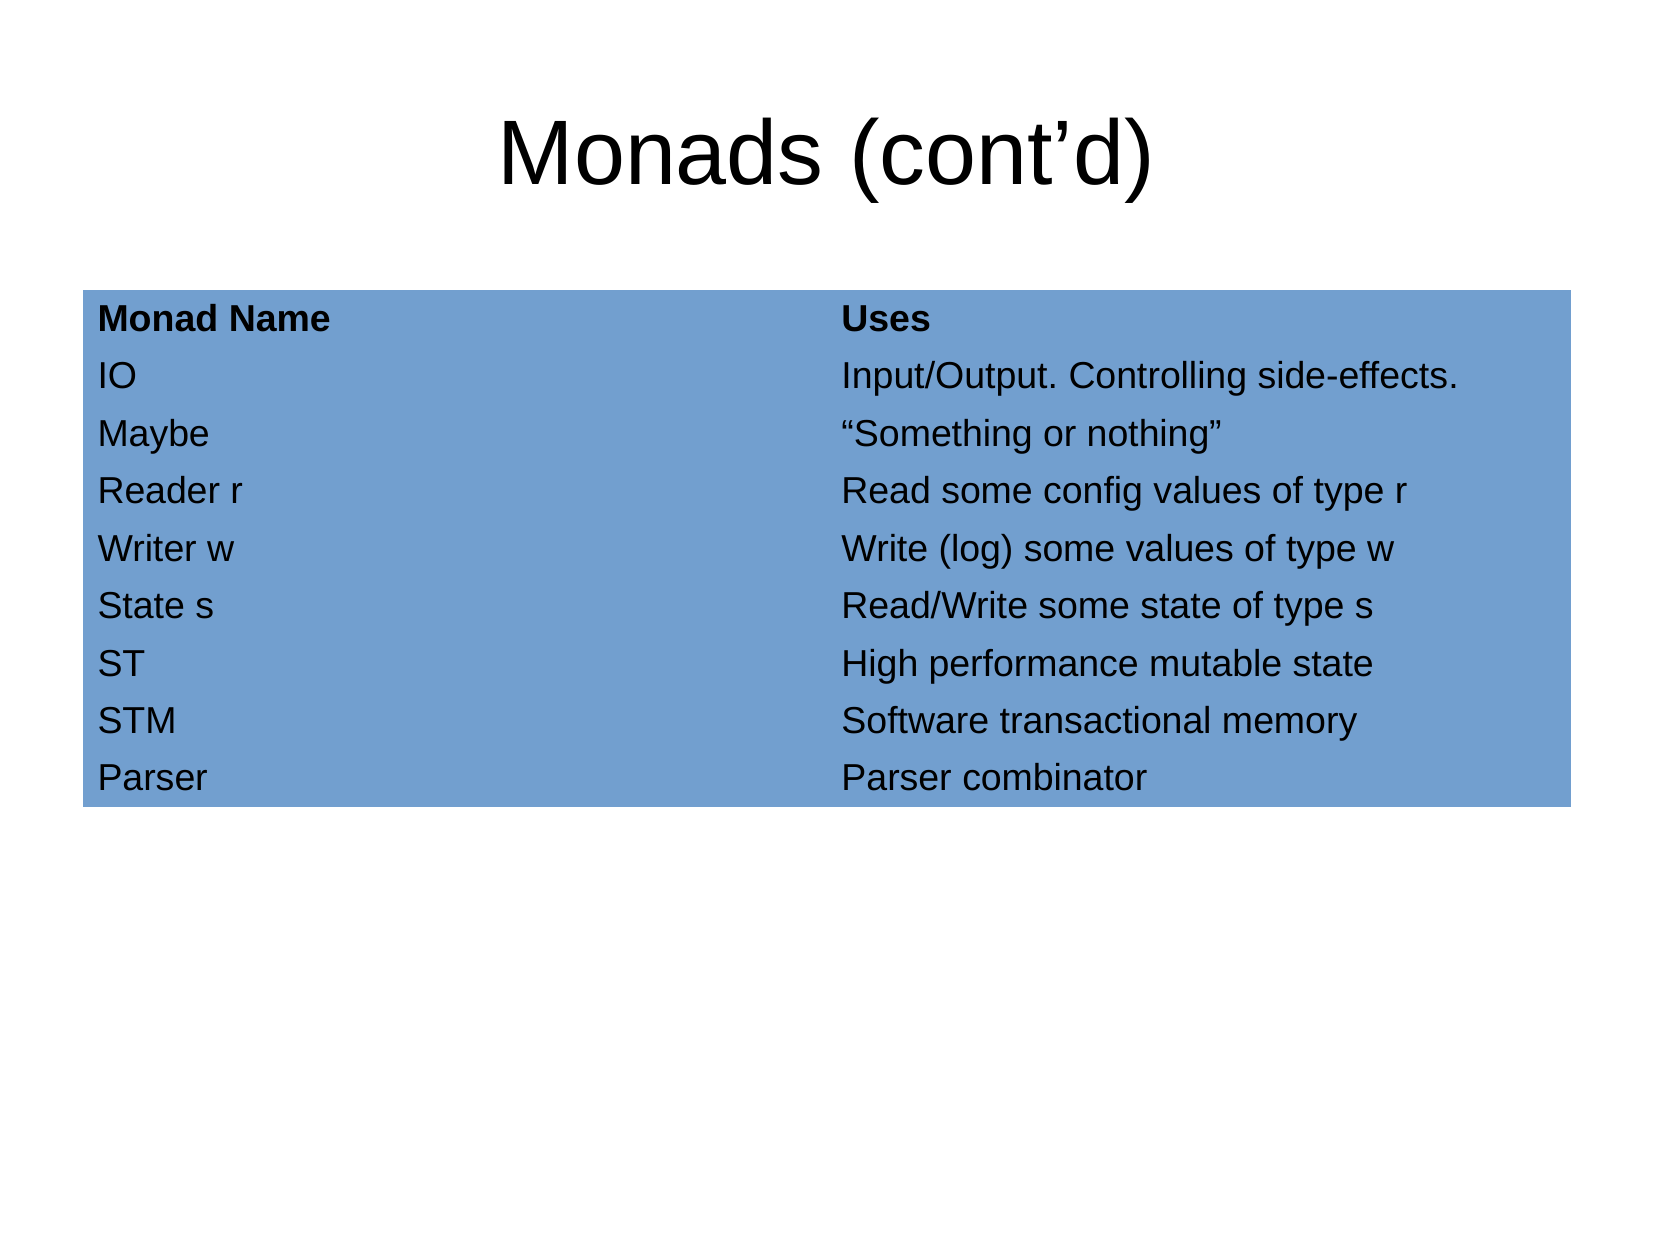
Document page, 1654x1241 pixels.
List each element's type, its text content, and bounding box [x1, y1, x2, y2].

table_cell Write (log) some values of type w [827, 520, 1571, 577]
table_cell High performance mutable state [827, 635, 1571, 692]
table_header Uses [827, 290, 1571, 348]
table_cell State s [83, 577, 827, 635]
title Monads (cont’d) [82, 49, 1571, 257]
table_cell Parser [83, 749, 827, 807]
table_cell STM [83, 692, 827, 749]
table_header Monad Name [83, 290, 827, 348]
table_cell IO [83, 348, 827, 405]
table_cell Reader r [83, 462, 827, 520]
table_cell Parser combinator [827, 749, 1571, 807]
table_cell Software transactional memory [827, 692, 1571, 749]
table_cell Read some config values of type r [827, 462, 1571, 520]
table_cell ST [83, 635, 827, 692]
table_cell Input/Output. Controlling side-effects. [827, 348, 1571, 405]
table_cell Maybe [83, 405, 827, 462]
table_cell Read/Write some state of type s [827, 577, 1571, 635]
table_cell “Something or nothing” [827, 405, 1571, 462]
table_cell Writer w [83, 520, 827, 577]
